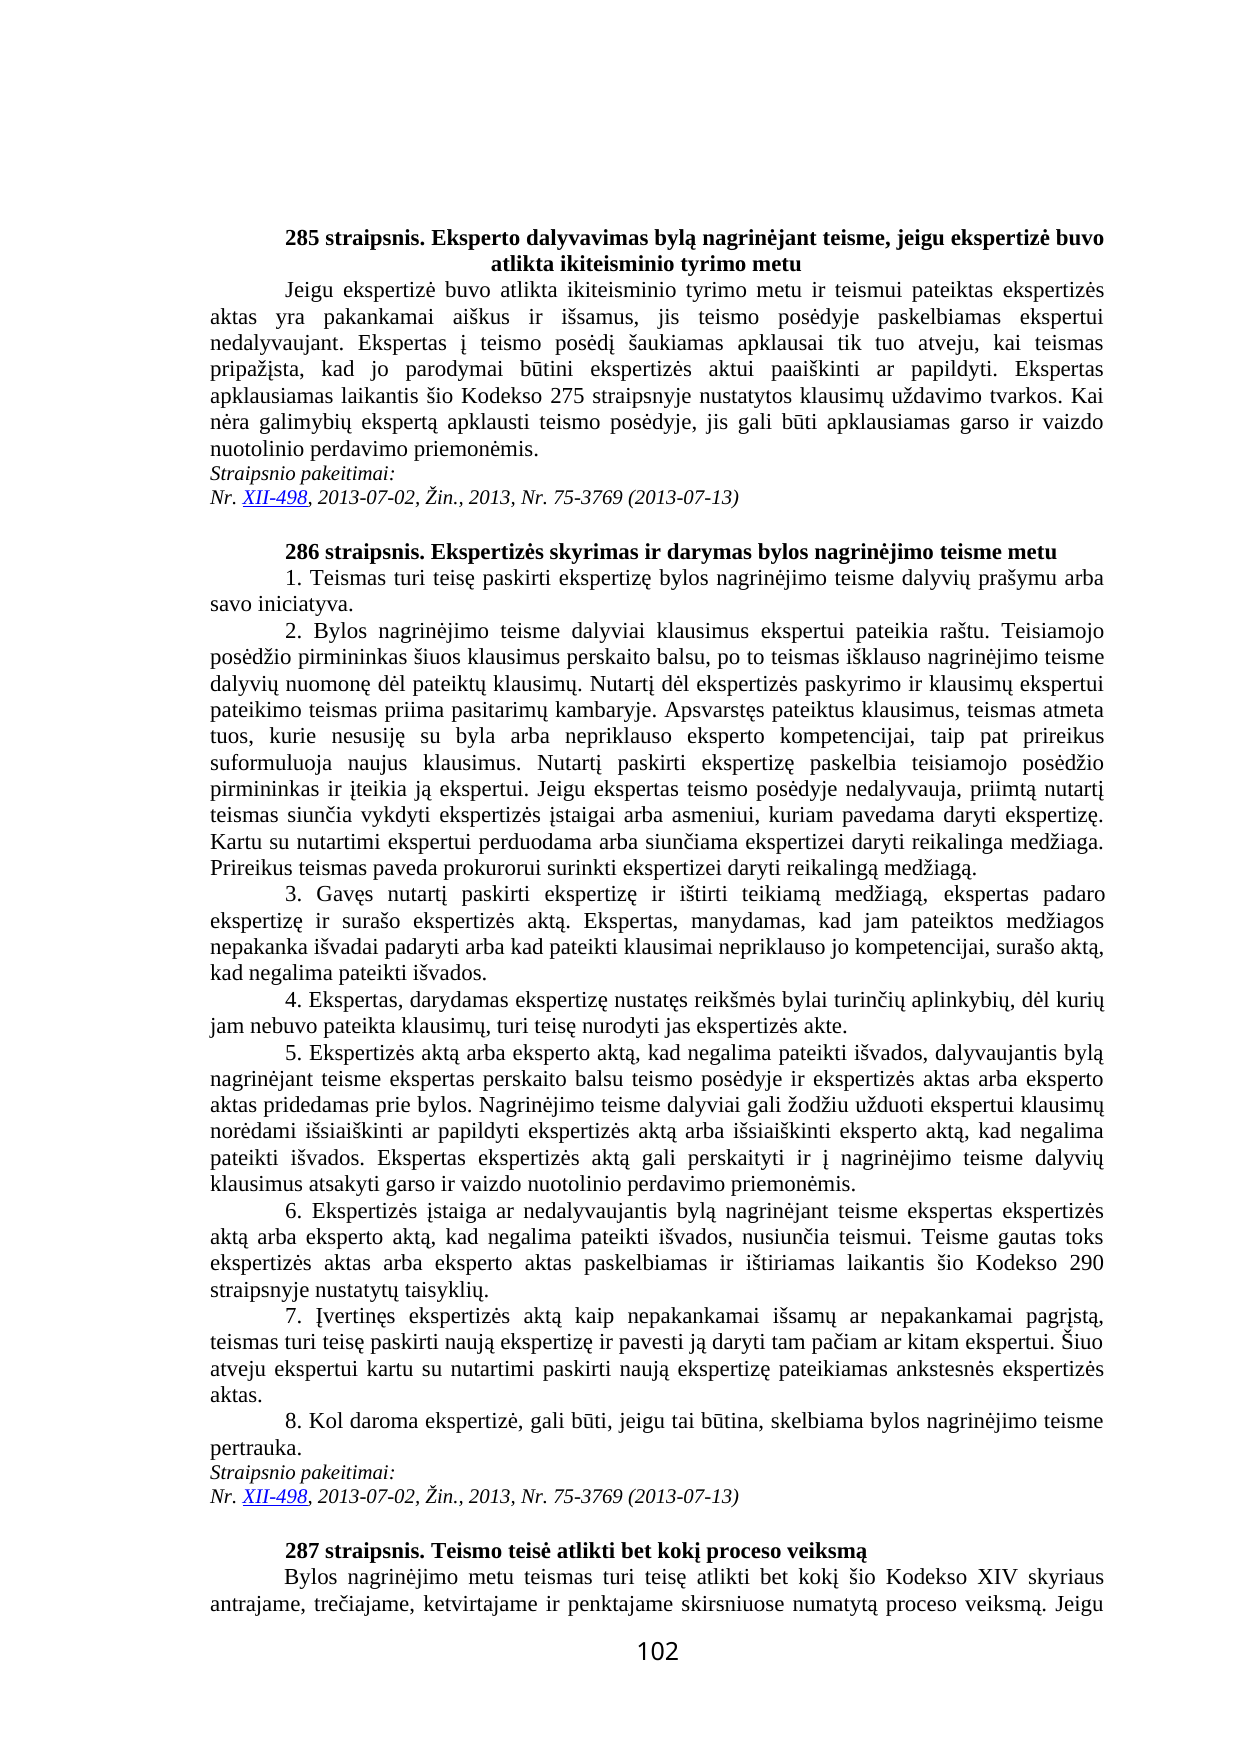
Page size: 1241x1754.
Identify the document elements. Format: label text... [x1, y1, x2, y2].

text Straipsnio pakeitimai: [210, 1460, 1106, 1484]
text Straipsnio pakeitimai: [210, 461, 1106, 485]
text 5. Ekspertizės aktą arba eksperto aktą, kad negalima pateikti išvados, dalyvaujantis bylą nagrinėjant teisme ekspertas perskaito balsu teismo posėdyje ir ekspertizės aktas arba eksperto aktas pridedamas prie bylos. Nagrinėjimo teisme dalyviai gali žodžiu užduoti ekspertui klausimų norėdami išsiaiškinti ar papildyti ekspertizės aktą arba išsiaiškinti eksperto aktą, kad negalima pateikti išvados. Ekspertas ekspertizės aktą gali perskaityti ir į nagrinėjimo teisme dalyvių klausimus atsakyti garso ir vaizdo nuotolinio perdavimo priemonėmis. [210, 1038, 1106, 1197]
text 286 straipsnis. Ekspertizės skyrimas ir darymas bylos nagrinėjimo teisme metu [285, 538, 1106, 564]
text 287 straipsnis. Teismo teisė atlikti bet kokį proceso veiksmą [210, 1537, 1106, 1563]
text 1. Teismas turi teisę paskirti ekspertizę bylos nagrinėjimo teisme dalyvių prašymu arba savo iniciatyva. [210, 564, 1106, 617]
text 3. Gavęs nutartį paskirti ekspertizę ir ištirti teikiamą medžiagą, ekspertas padaro ekspertizę ir surašo ekspertizės aktą. Ekspertas, manydamas, kad jam pateiktos medžiagos nepakanka išvadai padaryti arba kad pateikti klausimai nepriklauso jo kompetencijai, surašo aktą, kad negalima pateikti išvados. [210, 880, 1106, 986]
text 4. Ekspertas, darydamas ekspertizę nustatęs reikšmės bylai turinčių aplinkybių, dėl kurių jam nebuvo pateikta klausimų, turi teisę nurodyti jas ekspertizės akte. [210, 986, 1106, 1038]
text 285 straipsnis. Eksperto dalyvavimas bylą nagrinėjant teisme, jeigu ekspertizė buvo atlikta ikiteisminio tyrimo metu [285, 224, 1106, 276]
text Jeigu ekspertizė buvo atlikta ikiteisminio tyrimo metu ir teismui pateiktas ekspertizės aktas yra pakankamai aiškus ir išsamus, jis teismo posėdyje paskelbiamas ekspertui nedalyvaujant. Ekspertas į teismo posėdį šaukiamas apklausai tik tuo atveju, kai teismas pripažįsta, kad jo parodymai būtini ekspertizės aktui paaiškinti ar papildyti. Ekspertas apklausiamas laikantis šio Kodekso 275 straipsnyje nustatytos klausimų uždavimo tvarkos. Kai nėra galimybių ekspertą apklausti teismo posėdyje, jis gali būti apklausiamas garso ir vaizdo nuotolinio perdavimo priemonėmis. [210, 276, 1106, 461]
text 8. Kol daroma ekspertizė, gali būti, jeigu tai būtina, skelbiama bylos nagrinėjimo teisme pertrauka. [210, 1407, 1106, 1460]
text 7. Įvertinęs ekspertizės aktą kaip nepakankamai išsamų ar nepakankamai pagrįstą, teismas turi teisę paskirti naują ekspertizę ir pavesti ją daryti tam pačiam ar kitam ekspertui. Šiuo atveju ekspertui kartu su nutartimi paskirti naują ekspertizę pateikiamas ankstesnės ekspertizės aktas. [210, 1302, 1106, 1407]
text Nr. XII-498, 2013-07-02, Žin., 2013, Nr. 75-3769 (2013-07-13) [210, 485, 1106, 509]
text Nr. XII-498, 2013-07-02, Žin., 2013, Nr. 75-3769 (2013-07-13) [210, 1484, 1106, 1508]
text 2. Bylos nagrinėjimo teisme dalyviai klausimus ekspertui pateikia raštu. Teisiamojo posėdžio pirmininkas šiuos klausimus perskaito balsu, po to teismas išklauso nagrinėjimo teisme dalyvių nuomonę dėl pateiktų klausimų. Nutartį dėl ekspertizės paskyrimo ir klausimų ekspertui pateikimo teismas priima pasitarimų kambaryje. Apsvarstęs pateiktus klausimus, teismas atmeta tuos, kurie nesusiję su byla arba nepriklauso eksperto kompetencijai, taip pat prireikus suformuluoja naujus klausimus. Nutartį paskirti ekspertizę paskelbia teisiamojo posėdžio pirmininkas ir įteikia ją ekspertui. Jeigu ekspertas teismo posėdyje nedalyvauja, priimtą nutartį teismas siunčia vykdyti ekspertizės įstaigai arba asmeniui, kuriam pavedama daryti ekspertizę. Kartu su nutartimi ekspertui perduodama arba siunčiama ekspertizei daryti reikalinga medžiaga. Prireikus teismas paveda prokurorui surinkti ekspertizei daryti reikalingą medžiagą. [210, 617, 1106, 880]
text Bylos nagrinėjimo metu teismas turi teisę atlikti bet kokį šio Kodekso XIV skyriaus antrajame, trečiajame, ketvirtajame ir penktajame skirsniuose numatytą proceso veiksmą. Jeigu [210, 1563, 1106, 1616]
text 6. Ekspertizės įstaiga ar nedalyvaujantis bylą nagrinėjant teisme ekspertas ekspertizės aktą arba eksperto aktą, kad negalima pateikti išvados, nusiunčia teismui. Teisme gautas toks ekspertizės aktas arba eksperto aktas paskelbiamas ir ištiriamas laikantis šio Kodekso 290 straipsnyje nustatytų taisyklių. [210, 1197, 1106, 1302]
